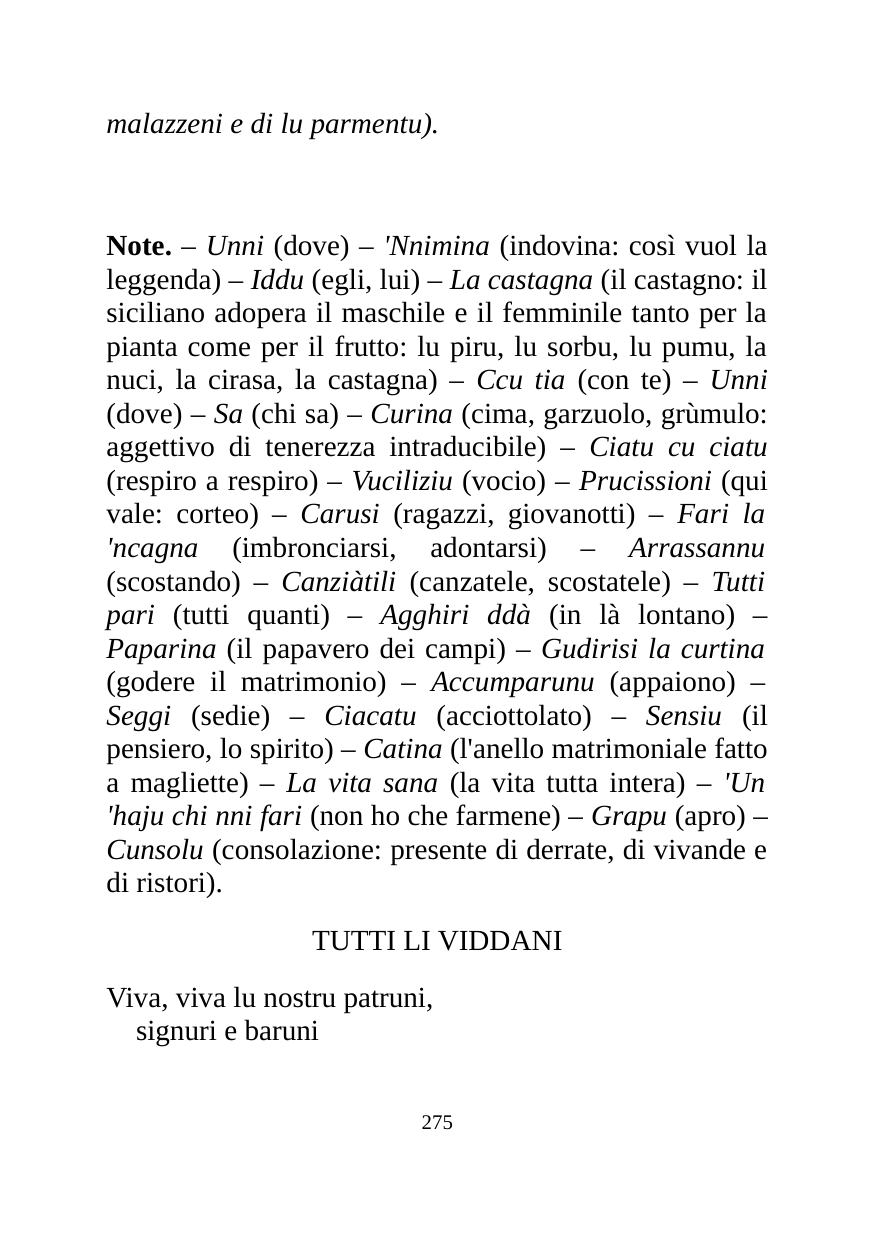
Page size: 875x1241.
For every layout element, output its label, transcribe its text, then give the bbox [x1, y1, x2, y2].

text Viva, viva lu nostru patruni, signuri e baruni [106, 980, 768, 1047]
text malazzeni e di lu parmentu). [106, 106, 768, 140]
text TUTTI LI VIDDANI [106, 923, 768, 956]
text Note. – Unni (dove) – 'Nnimina (indovina: così vuol la leggenda) – Iddu (egli, lui) – La castagna (il castagno: il siciliano adopera il maschile e il femminile tanto per la pianta come per il frutto: lu piru, lu sorbu, lu pumu, la nuci, la cirasa, la castagna) – Ccu tia (con te) – Unni (dove) – Sa (chi sa) – Curina (cima, garzuolo, grùmulo: aggettivo di tenerezza intraducibile) – Ciatu cu ciatu (respiro a respiro) – Vuciliziu (vocio) – Prucissioni (qui vale: corteo) – Carusi (ragazzi, giovanotti) – Fari la 'ncagna (imbronciarsi, adontarsi) – Arrassannu (scostando) – Canziàtili (canzatele, scostatele) – Tutti pari (tutti quanti) – Agghiri ddà (in là lontano) – Paparina (il papavero dei campi) – Gudirisi la curtina (godere il matrimonio) – Accumparunu (appaiono) – Seggi (sedie) – Ciacatu (acciottolato) – Sensiu (il pensiero, lo spirito) – Catina (l'anello matrimoniale fatto a magliette) – La vita sana (la vita tutta intera) – 'Un 'haju chi nni fari (non ho che farmene) – Grapu (apro) – Cunsolu (consolazione: presente di derrate, di vivande e di ristori). [106, 228, 768, 899]
